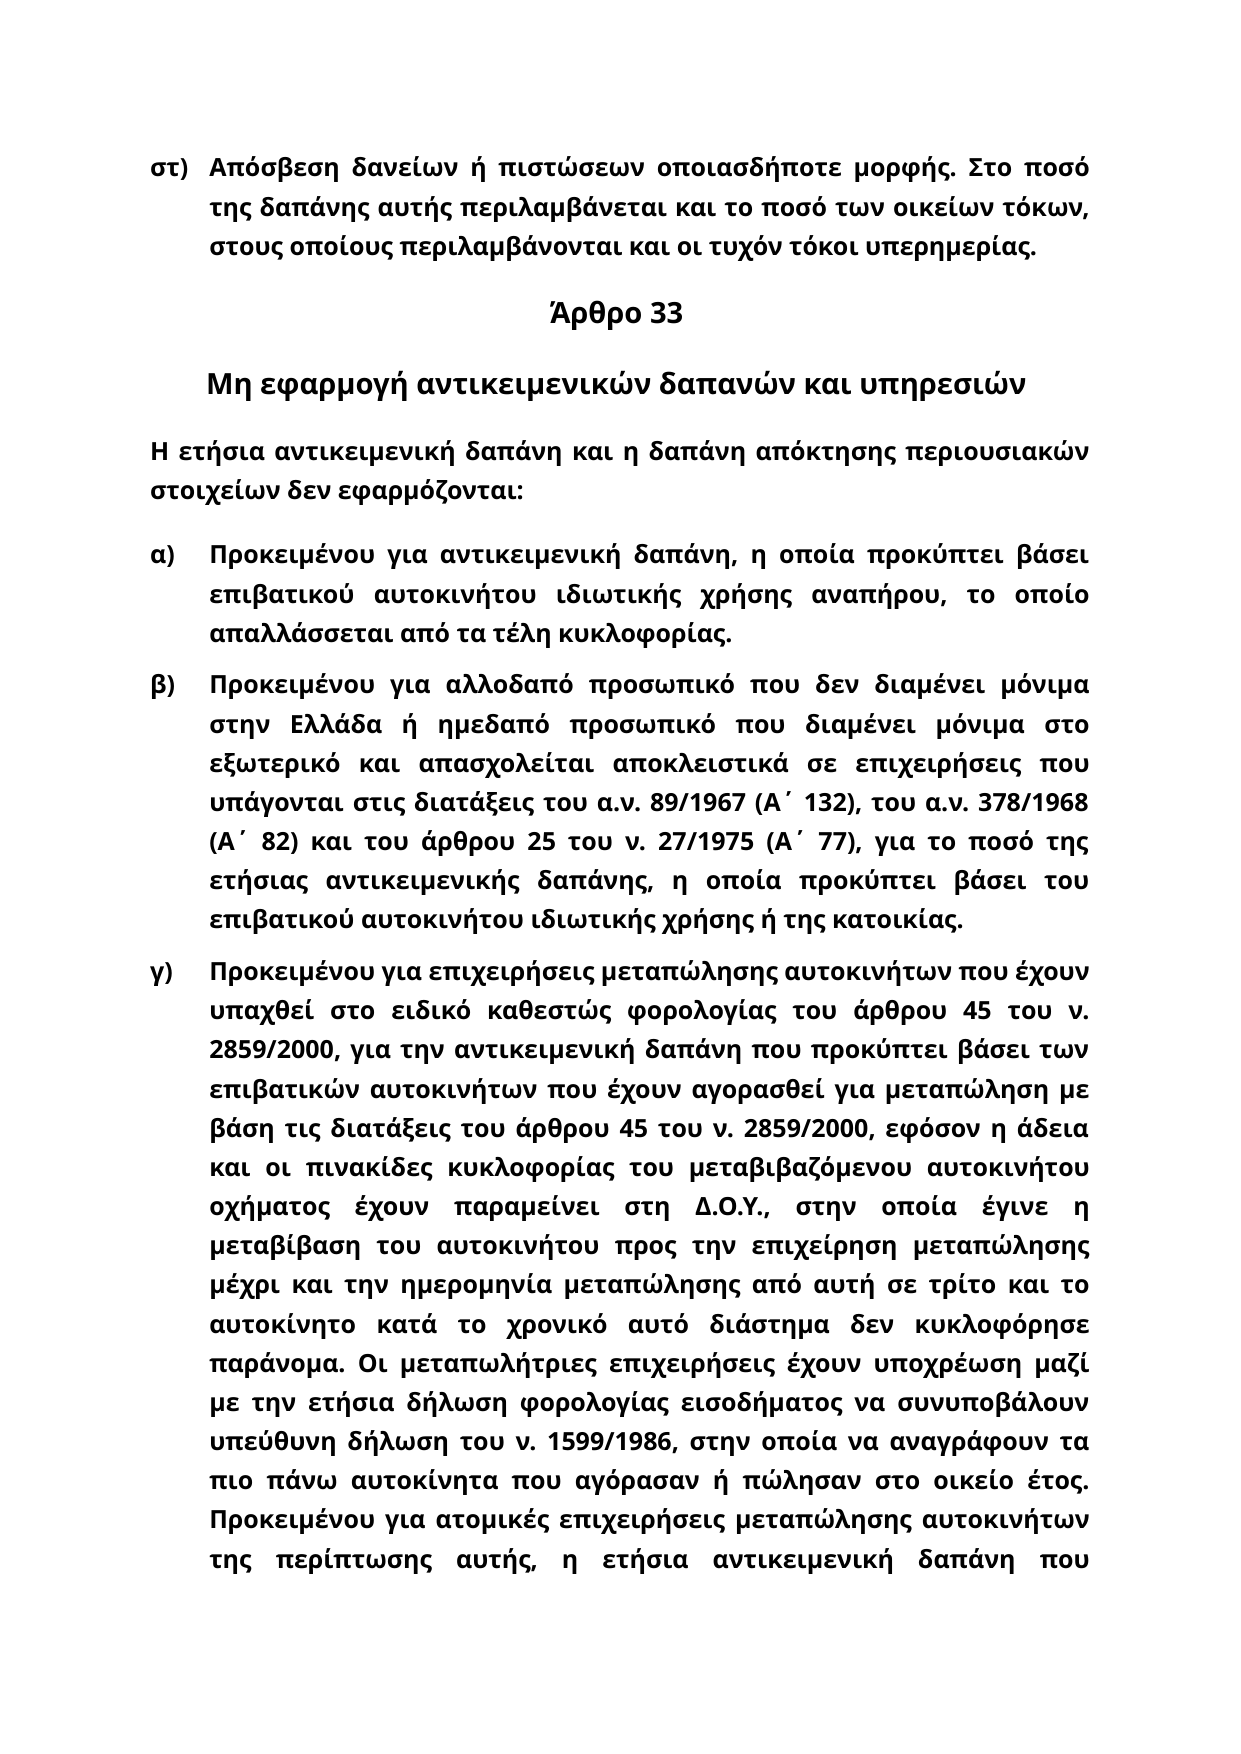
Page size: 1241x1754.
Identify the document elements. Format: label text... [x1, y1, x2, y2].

list γ) Προκειμένου για επιχειρήσεις μεταπώλησης αυτοκινήτων που έχουν υπαχθεί στο ειδικό καθεστώς φορολογίας του άρθρου 45 του ν. 2859/2000, για την αντικειμενική δαπάνη που προκύπτει βάσει των επιβατικών αυτοκινήτων που έχουν αγορασθεί για μεταπώληση με βάση τις διατάξεις του άρθρου 45 του ν. 2859/2000, εφόσον η άδεια και οι πινακίδες κυκλοφορίας του μεταβιβαζόμενου αυτοκινήτου οχήματος έχουν παραμείνει στη Δ.Ο.Υ., στην οποία έγινε η μεταβίβαση του αυτοκινήτου προς την επιχείρηση μεταπώλησης μέχρι και την ημερομηνία μεταπώλησης από αυτή σε τρίτο και το αυτοκίνητο κατά το χρονικό αυτό διάστημα δεν κυκλοφόρησε παράνομα. Οι μεταπωλήτριες επιχειρήσεις έχουν υποχρέωση μαζί με την ετήσια δήλωση φορολογίας εισοδήματος να συνυποβάλουν υπεύθυνη δήλωση του ν. 1599/1986, στην οποία να αναγράφουν τα πιο πάνω αυτοκίνητα που αγόρασαν ή πώλησαν στο οικείο έτος. Προκειμένου για ατομικές επιχειρήσεις μεταπώλησης αυτοκινήτων της περίπτωσης αυτής, η ετήσια αντικειμενική δαπάνη που [150, 954, 1090, 1575]
text Η ετήσια αντικειμενική δαπάνη και η δαπάνη απόκτησης περιουσιακών στοιχείων δεν εφαρμόζονται: [150, 434, 1090, 507]
list α) Προκειμένου για αντικειμενική δαπάνη, η οποία προκύπτει βάσει επιβατικού αυτοκινήτου ιδιωτικής χρήσης αναπήρου, το οποίο απαλλάσσεται από τα τέλη κυκλοφορίας. [150, 537, 1090, 649]
subtitle Άρθρο 33 [150, 292, 1090, 332]
list στ) Απόσβεση δανείων ή πιστώσεων οποιασδήποτε μορφής. Στο ποσό της δαπάνης αυτής περιλαμβάνεται και το ποσό των οικείων τόκων, στους οποίους περιλαμβάνονται και οι τυχόν τόκοι υπερημερίας. [150, 150, 1090, 262]
list β) Προκειμένου για αλλοδαπό προσωπικό που δεν διαμένει μόνιμα στην Ελλάδα ή ημεδαπό προσωπικό που διαμένει μόνιμα στο εξωτερικό και απασχολείται αποκλειστικά σε επιχειρήσεις που υπάγονται στις διατάξεις του α.ν. 89/1967 (Α΄ 132), του α.ν. 378/1968 (Α΄ 82) και του άρθρου 25 του ν. 27/1975 (Α΄ 77), για το ποσό της ετήσιας αντικειμενικής δαπάνης, η οποία προκύπτει βάσει του επιβατικού αυτοκινήτου ιδιωτικής χρήσης ή της κατοικίας. [150, 667, 1090, 936]
subtitle Μη εφαρμογή αντικειμενικών δαπανών και υπηρεσιών [150, 363, 1090, 403]
